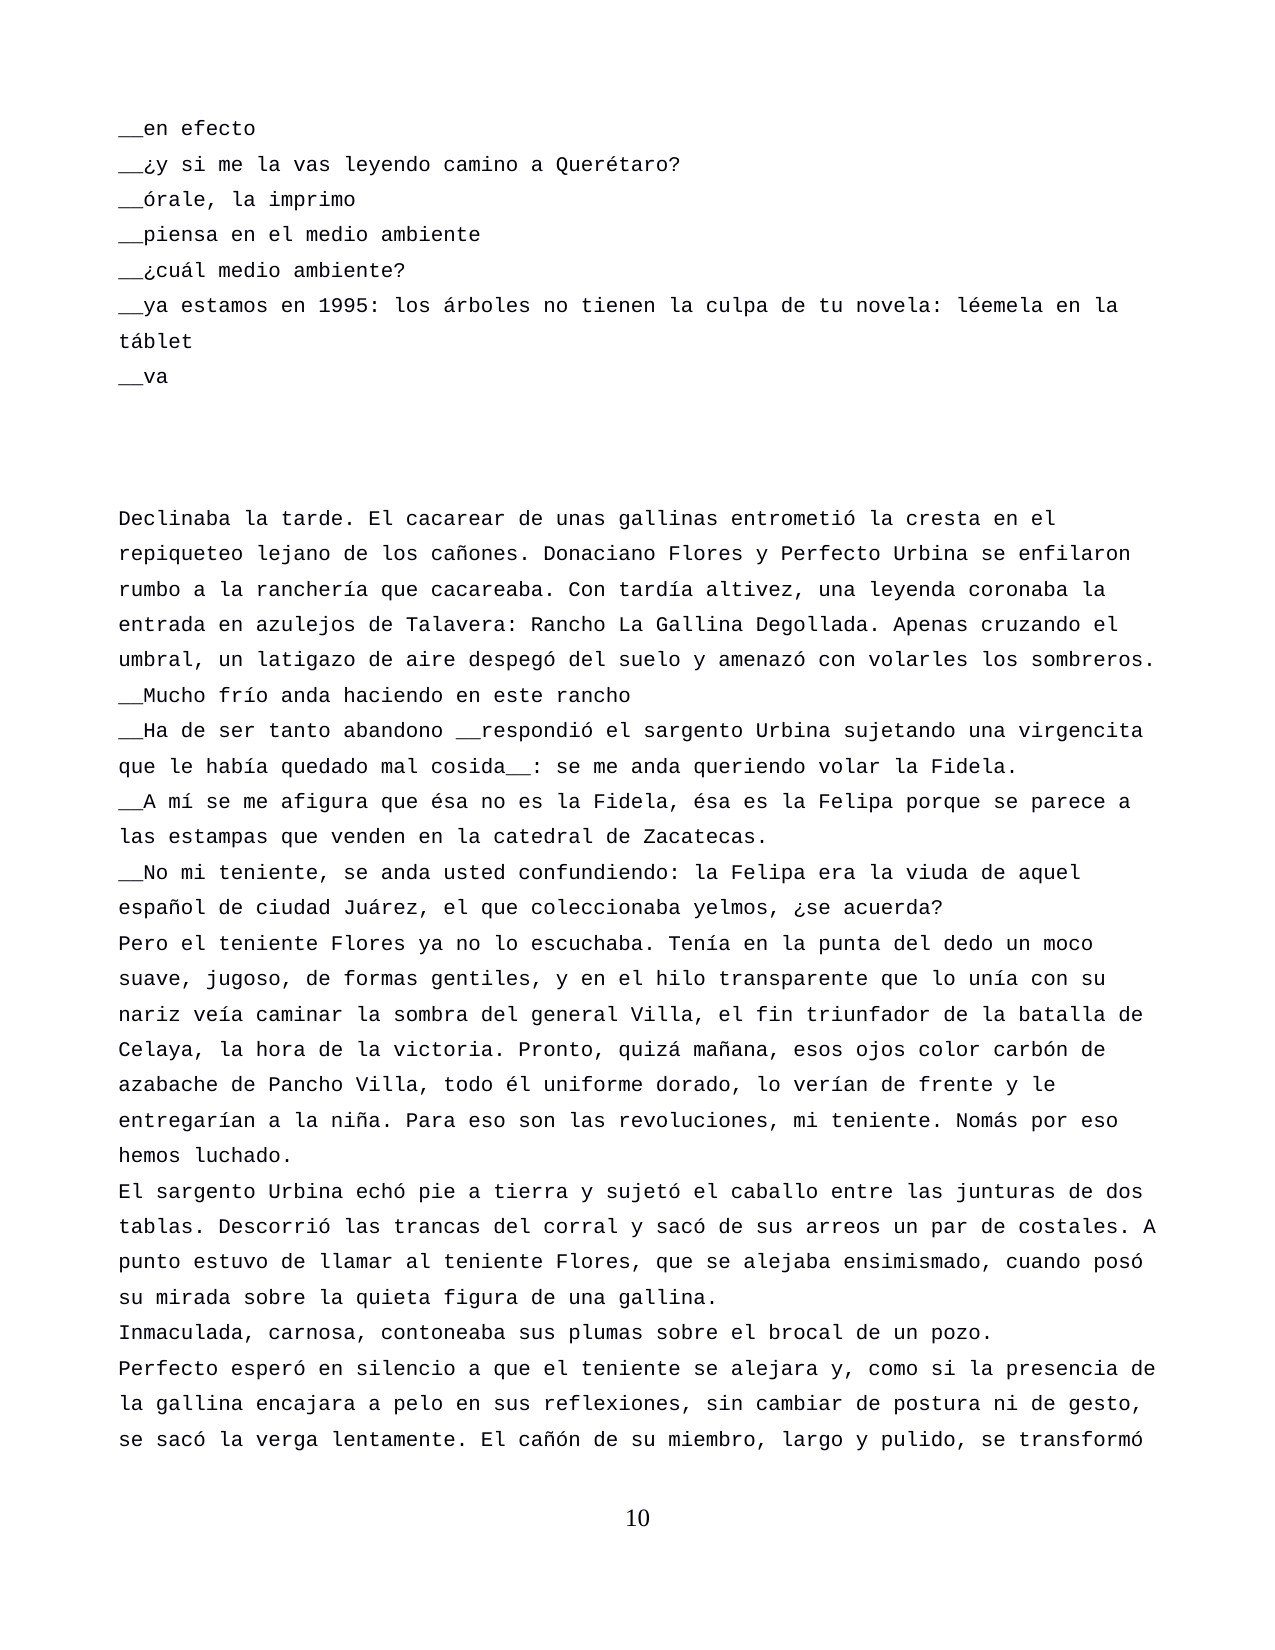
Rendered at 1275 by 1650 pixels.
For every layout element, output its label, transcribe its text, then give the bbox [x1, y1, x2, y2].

text __piensa en el medio ambiente [118, 224, 1157, 248]
text __¿y si me la vas leyendo camino a Querétaro? [118, 153, 1157, 177]
text __órale, la imprimo [118, 189, 1157, 213]
text El sargento Urbina echó pie a tierra y sujetó el caballo entre las junturas de dos tablas. Descorrió las trancas del corral y sacó de sus arreos un par de costales. A punto estuvo de llamar al teniente Flores, que se alejaba ensimismado, cuando posó su mirada sobre la quieta figura de una gallina. [118, 1181, 1157, 1311]
text Pero el teniente Flores ya no lo escuchaba. Tenía en la punta del dedo un moco suave, jugoso, de formas gentiles, y en el hilo transparente que lo unía con su nariz veía caminar la sombra del general Villa, el fin triunfador de la batalla de Celaya, la hora de la victoria. Pronto, quizá mañana, esos ojos color carbón de azabache de Pancho Villa, todo él uniforme dorado, lo verían de frente y le entregarían a la niña. Para eso son las revoluciones, mi teniente. Nomás por eso hemos luchado. [118, 933, 1157, 1169]
text Perfecto esperó en silencio a que el teniente se alejara y, como si la presencia de la gallina encajara a pelo en sus reflexiones, sin cambiar de postura ni de gesto, se sacó la verga lentamente. El cañón de su miembro, largo y pulido, se transformó [118, 1358, 1157, 1452]
text Inmaculada, carnosa, contoneaba sus plumas sobre el brocal de un pozo. [118, 1322, 1157, 1346]
text __Mucho frío anda haciendo en este rancho [118, 685, 1157, 708]
text __A mí se me afigura que ésa no es la Fidela, ésa es la Felipa porque se parece a las estampas que venden en la catedral de Zacatecas. [118, 791, 1157, 850]
text __en efecto [118, 118, 1157, 142]
text __va [118, 366, 1157, 390]
text Declinaba la tarde. El cacarear de unas gallinas entrometió la cresta en el repiqueteo lejano de los cañones. Donaciano Flores y Perfecto Urbina se enfilaron rumbo a la ranchería que cacareaba. Con tardía altivez, una leyenda coronaba la entrada en azulejos de Talavera: Rancho La Gallina Degollada. Apenas cruzando el umbral, un latigazo de aire despegó del suelo y amenazó con volarles los sombreros. [118, 508, 1157, 673]
text __Ha de ser tanto abandono __respondió el sargento Urbina sujetando una virgencita que le había quedado mal cosida__: se me anda queriendo volar la Fidela. [118, 720, 1157, 779]
text __ya estamos en 1995: los árboles no tienen la culpa de tu novela: léemela en la táblet [118, 295, 1157, 354]
text __¿cuál medio ambiente? [118, 260, 1157, 283]
text __No mi teniente, se anda usted confundiendo: la Felipa era la viuda de aquel español de ciudad Juárez, el que coleccionaba yelmos, ¿se acuerda? [118, 862, 1157, 921]
